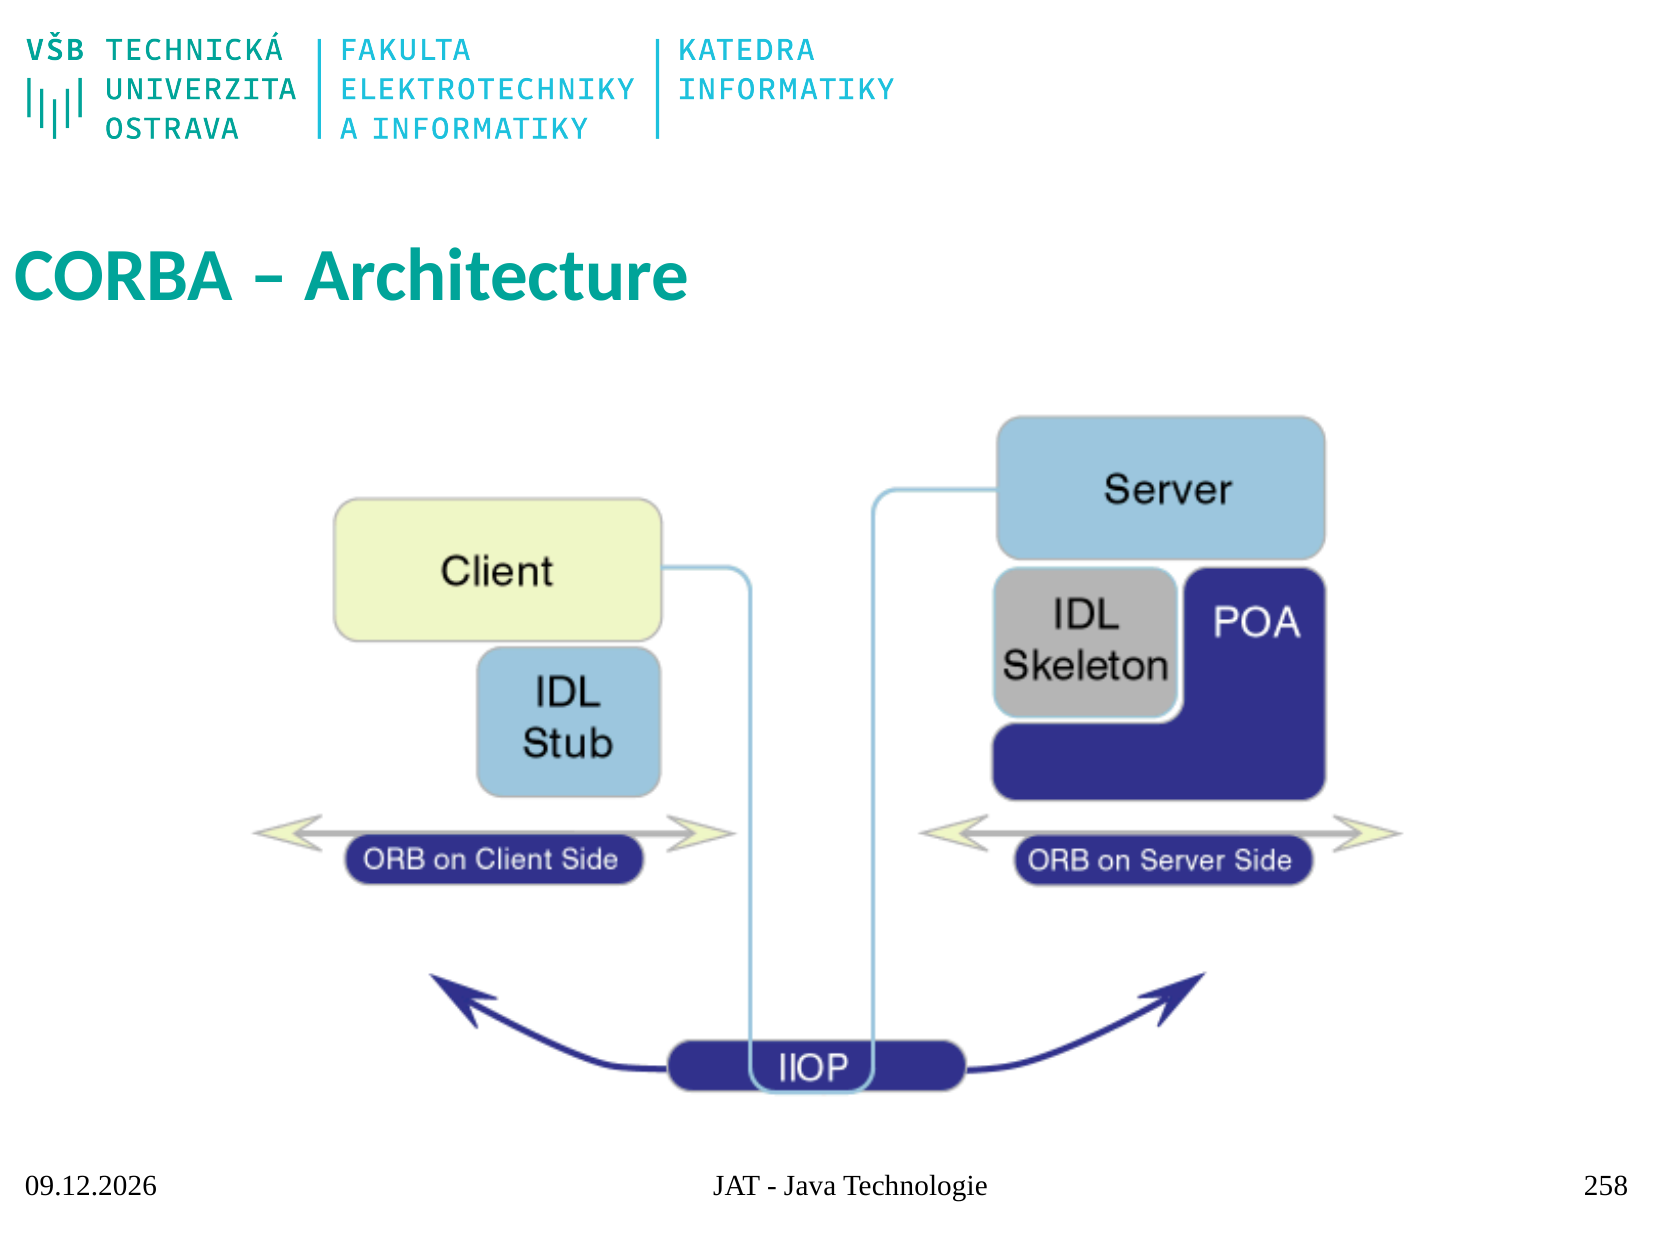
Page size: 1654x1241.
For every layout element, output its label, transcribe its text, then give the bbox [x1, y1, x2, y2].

picture [237, 354, 1416, 1146]
picture [26, 31, 894, 139]
title CORBA – Architecture [14, 165, 1619, 319]
